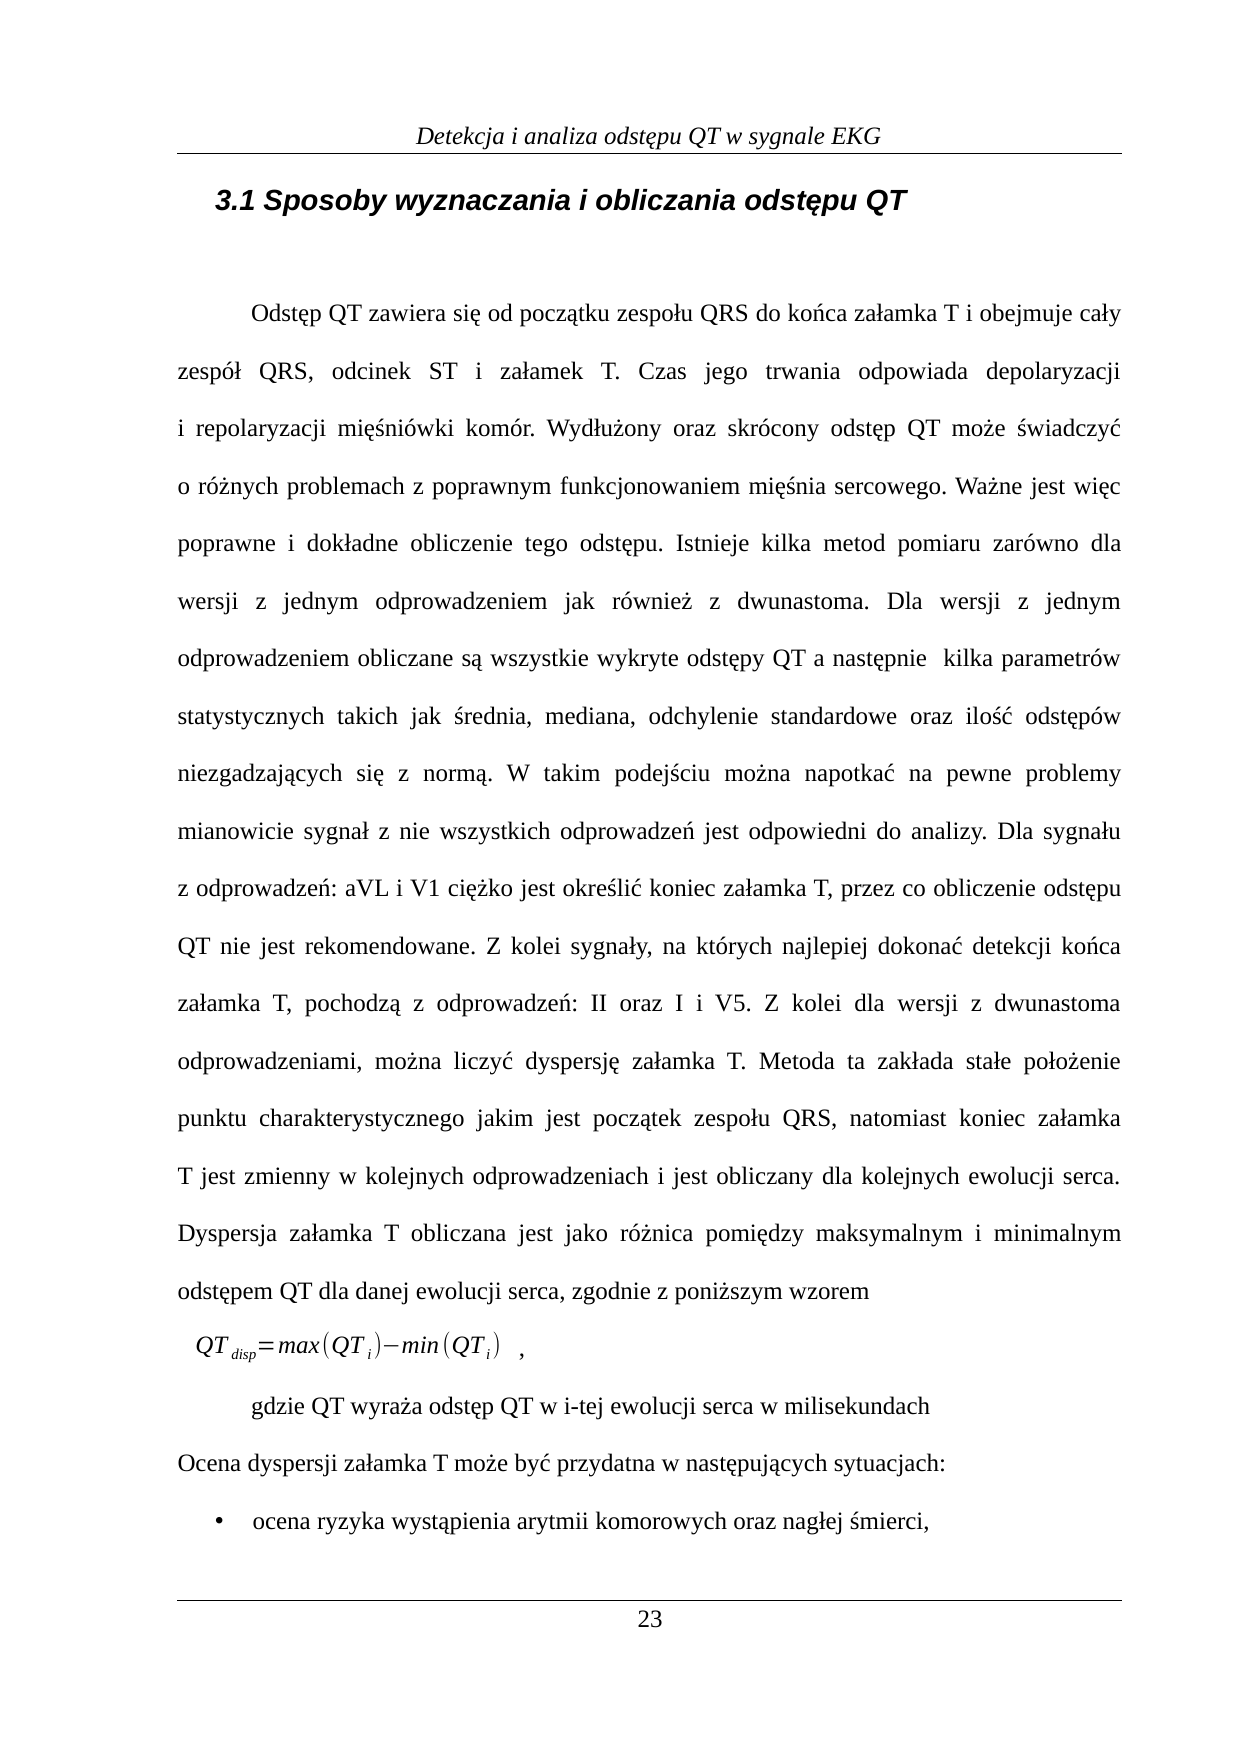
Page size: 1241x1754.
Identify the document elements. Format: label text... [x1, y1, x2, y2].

text Odstęp QT zawiera się od początku zespołu QRS do końca załamka T i obejmuje cały zespół QRS, odcinek ST i załamek T. Czas jego trwania odpowiada depolaryzacji i repolaryzacji mięśniówki komór. Wydłużony oraz skrócony odstęp QT może świadczyć o różnych problemach z poprawnym funkcjonowaniem mięśnia sercowego. Ważne jest więc poprawne i dokładne obliczenie tego odstępu. Istnieje kilka metod pomiaru zarówno dla wersji z jednym odprowadzeniem jak również z dwunastoma. Dla wersji z jednym odprowadzeniem obliczane są wszystkie wykryte odstępy QT a następnie kilka parametrów statystycznych takich jak średnia, mediana, odchylenie standardowe oraz ilość odstępów niezgadzających się z normą. W takim podejściu można napotkać na pewne problemy mianowicie sygnał z nie wszystkich odprowadzeń jest odpowiedni do analizy. Dla sygnału z odprowadzeń: aVL i V1 ciężko jest określić koniec załamka T, przez co obliczenie odstępu QT nie jest rekomendowane. Z kolei sygnały, na których najlepiej dokonać detekcji końca załamka T, pochodzą z odprowadzeń: II oraz I i V5. Z kolei dla wersji z dwunastoma odprowadzeniami, można liczyć dyspersję załamka T. Metoda ta zakłada stałe położenie punktu charakterystycznego jakim jest początek zespołu QRS, natomiast koniec załamka T jest zmienny w kolejnych odprowadzeniach i jest obliczany dla kolejnych ewolucji serca. Dyspersja załamka T obliczana jest jako różnica pomiędzy maksymalnym i minimalnym odstępem QT dla danej ewolucji serca, zgodnie z poniższym wzorem [177, 284, 1122, 1304]
text Ocena dyspersji załamka T może być przydatna w następujących sytuacjach: [177, 1434, 1122, 1477]
list ocena ryzyka wystąpienia arytmii komorowych oraz nagłej śmierci, [215, 1491, 1122, 1534]
subtitle 3.1 Sposoby wyznaczania i obliczania odstępu QT [215, 183, 1122, 217]
text , [177, 1319, 1122, 1363]
text gdzie QT wyraża odstęp QT w i-tej ewolucji serca w milisekundach [177, 1378, 1122, 1419]
